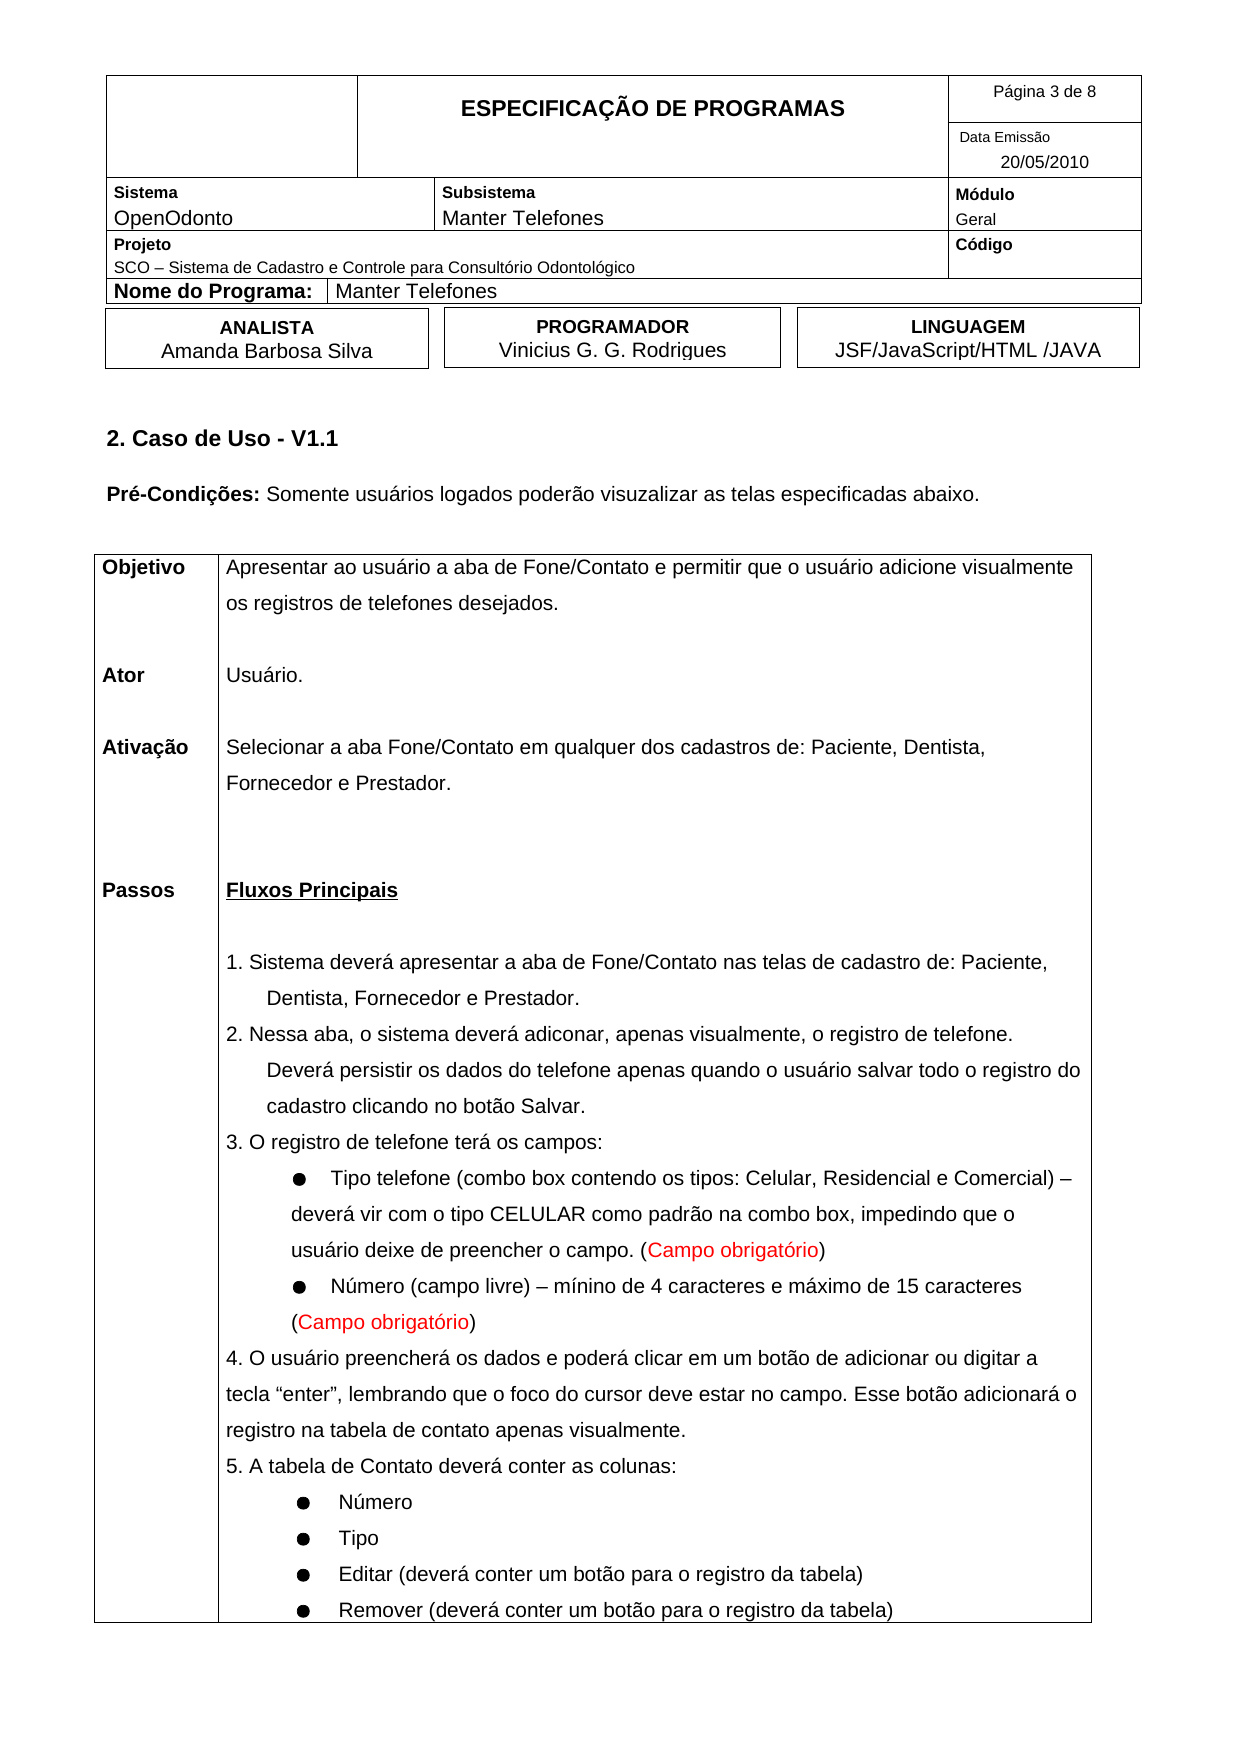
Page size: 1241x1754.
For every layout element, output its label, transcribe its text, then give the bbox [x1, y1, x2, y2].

text Pré-Condições: Somente usuários logados poderão visuzalizar as telas especificadas abaixo. [106, 482, 1151, 506]
table_header Objetivo Ator Ativação Passos [95, 555, 218, 1622]
table_header Apresentar ao usuário a aba de Fone/Contato e permitir que o usuário adicione visualmente os registros de telefones desejados. Usuário. Selecionar a aba Fone/Contato em qualquer dos cadastros de: Paciente, Dentista, Fornecedor e Prestador. Fluxos Principais Sistema deverá apresentar a aba de Fone/Contato nas telas de cadastro de: Paciente, Dentista, Fornecedor e Prestador. Nessa aba, o sistema deverá adiconar, apenas visualmente, o registro de telefone. Deverá persistir os dados do telefone apenas quando o usuário salvar todo o registro do cadastro clicando no botão Salvar. O registro de telefone terá os campos: Tipo telefone (combo box contendo os tipos: Celular, Residencial e Comercial) – deverá vir com o tipo CELULAR como padrão na combo box, impedindo que o usuário deixe de preencher o campo. (Campo obrigatório) Número (campo livre) – mínino de 4 caracteres e máximo de 15 caracteres (Campo obrigatório) 4. O usuário preencherá os dados e poderá clicar em um botão de adicionar ou digitar a tecla “enter”, lembrando que o foco do cursor deve estar no campo. Esse botão adicionará o registro na tabela de contato apenas visualmente. 5. A tabela de Contato deverá conter as colunas: Número Tipo Editar (deverá conter um botão para o registro da tabela) Remover (deverá conter um botão para o registro da tabela) [219, 555, 1091, 1622]
subtitle Caso de Uso - V1.1 [106, 425, 1151, 452]
